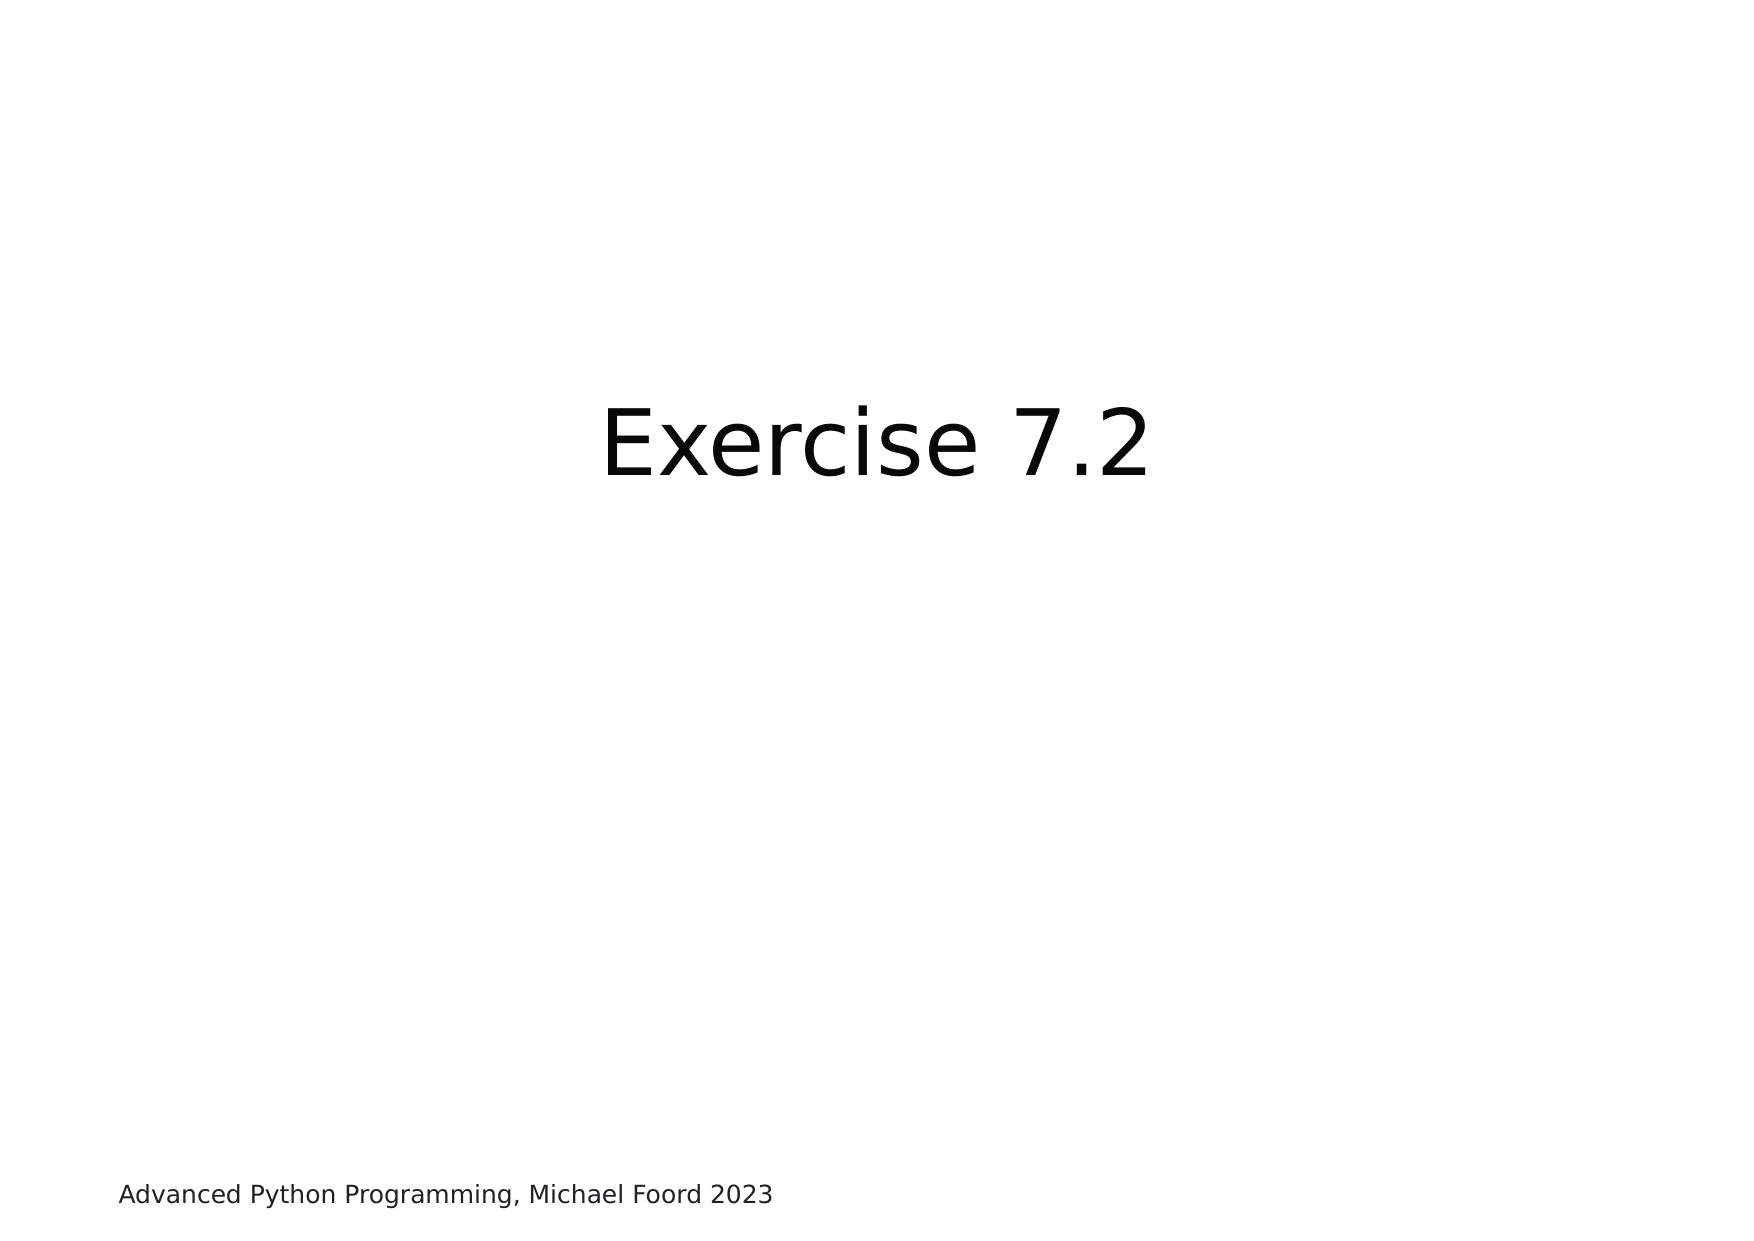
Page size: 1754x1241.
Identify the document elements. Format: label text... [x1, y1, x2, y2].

list Exercise 7.2 [118, 391, 1636, 497]
